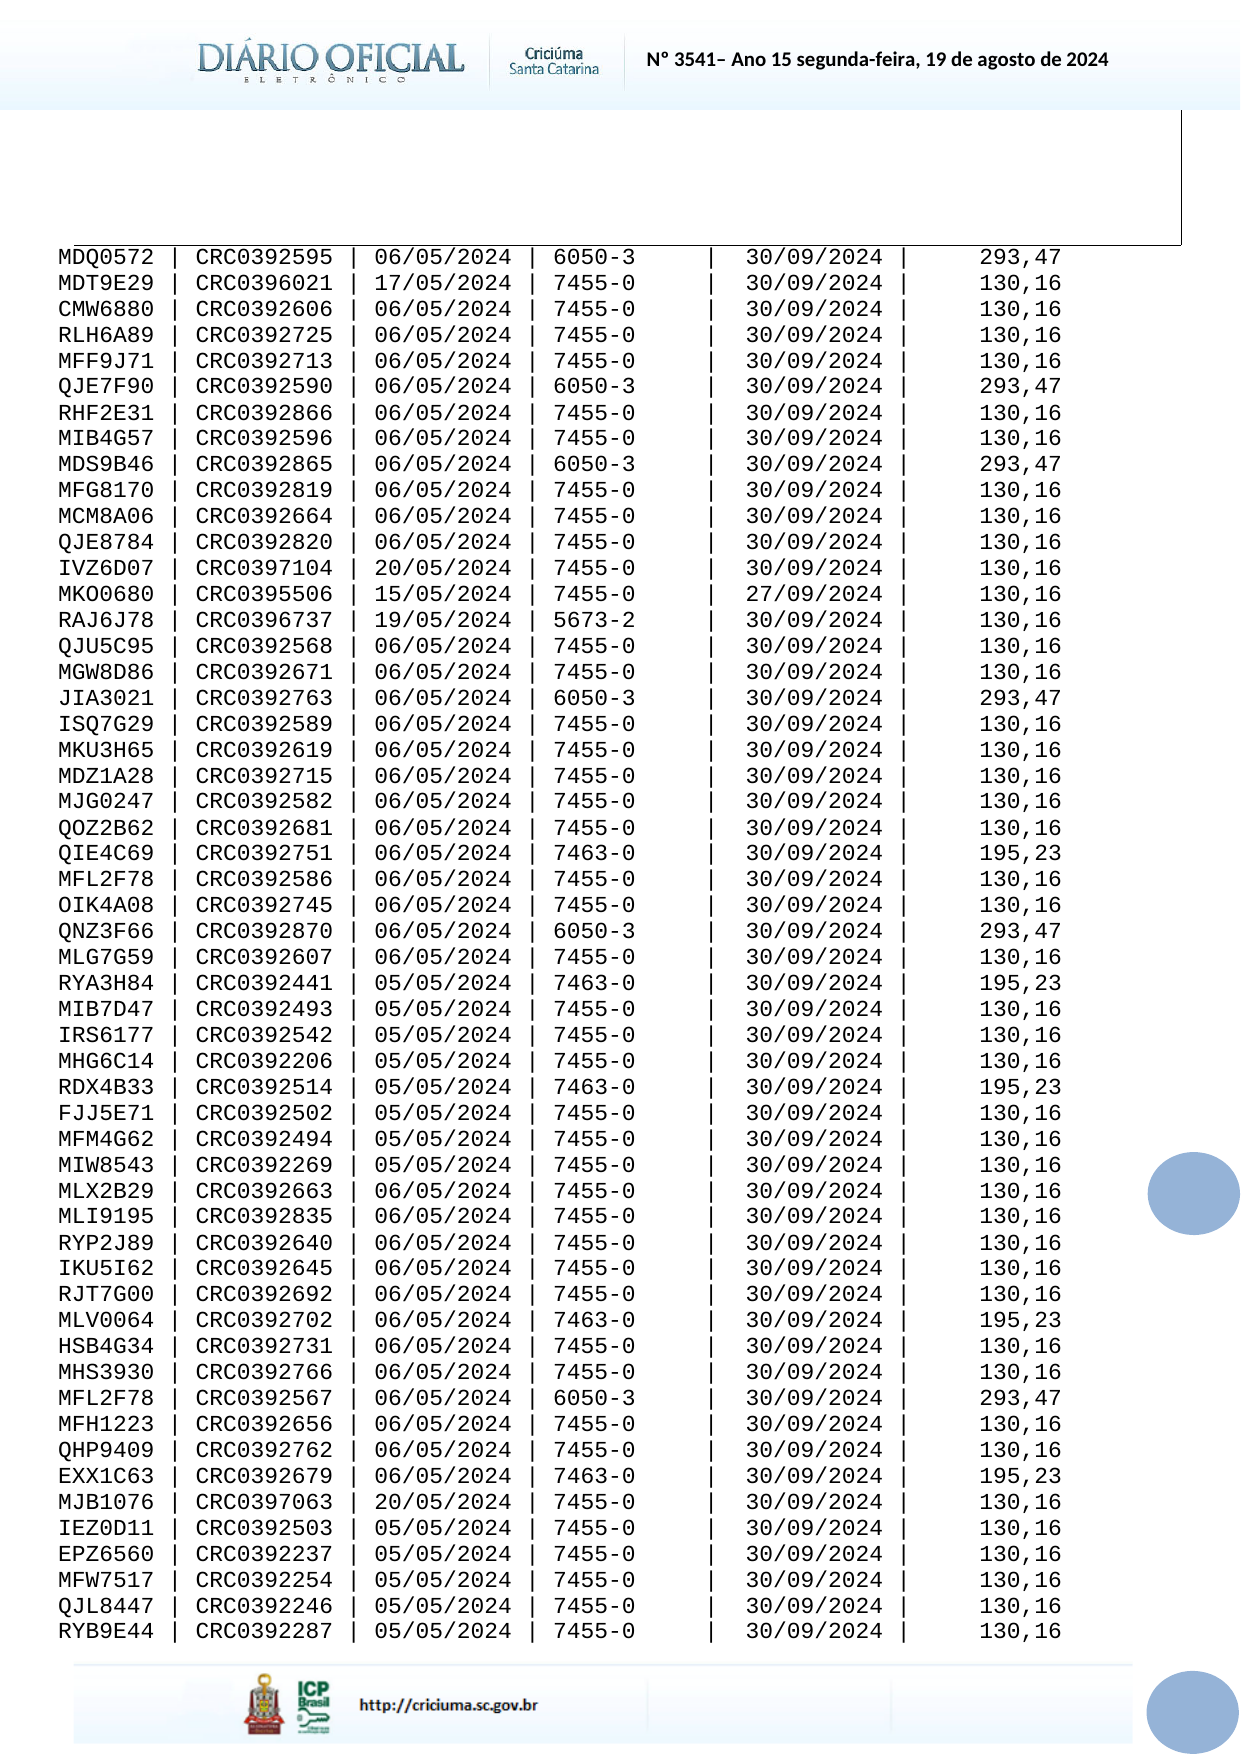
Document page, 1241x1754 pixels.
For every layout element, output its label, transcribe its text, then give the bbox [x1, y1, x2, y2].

text IRS6177 | CRC0392542 | 05/05/2024 | 7455-0 | 30/09/2024 | 130,16 [44, 1023, 1181, 1049]
text RDX4B33 | CRC0392514 | 05/05/2024 | 7463-0 | 30/09/2024 | 195,23 [44, 1075, 1181, 1101]
text MJG0247 | CRC0392582 | 06/05/2024 | 7455-0 | 30/09/2024 | 130,16 [44, 790, 1181, 816]
text QJE7F90 | CRC0392590 | 06/05/2024 | 6050-3 | 30/09/2024 | 293,47 [44, 375, 1181, 401]
text MIW8543 | CRC0392269 | 05/05/2024 | 7455-0 | 30/09/2024 | 130,16 [44, 1153, 1180, 1179]
text EPZ6560 | CRC0392237 | 05/05/2024 | 7455-0 | 30/09/2024 | 130,16 [44, 1542, 1181, 1568]
text MIB7D47 | CRC0392493 | 05/05/2024 | 7455-0 | 30/09/2024 | 130,16 [44, 997, 1181, 1023]
text MDT9E29 | CRC0396021 | 17/05/2024 | 7455-0 | 30/09/2024 | 130,16 [44, 271, 1181, 297]
text RAJ6J78 | CRC0396737 | 19/05/2024 | 5673-2 | 30/09/2024 | 130,16 [44, 608, 1181, 634]
text QIE4C69 | CRC0392751 | 06/05/2024 | 7463-0 | 30/09/2024 | 195,23 [44, 842, 1181, 868]
text MLX2B29 | CRC0392663 | 06/05/2024 | 7455-0 | 30/09/2024 | 130,16 [44, 1179, 1150, 1205]
text MDZ1A28 | CRC0392715 | 06/05/2024 | 7455-0 | 30/09/2024 | 130,16 [44, 764, 1181, 790]
text EXX1C63 | CRC0392679 | 06/05/2024 | 7463-0 | 30/09/2024 | 195,23 [44, 1464, 1181, 1490]
text RLH6A89 | CRC0392725 | 06/05/2024 | 7455-0 | 30/09/2024 | 130,16 [44, 323, 1181, 349]
text MIB4G57 | CRC0392596 | 06/05/2024 | 7455-0 | 30/09/2024 | 130,16 [44, 427, 1181, 453]
text QJL8447 | CRC0392246 | 05/05/2024 | 7455-0 | 30/09/2024 | 130,16 [44, 1594, 1181, 1620]
text JIA3021 | CRC0392763 | 06/05/2024 | 6050-3 | 30/09/2024 | 293,47 [44, 686, 1181, 712]
text MDQ0572 | CRC0392595 | 06/05/2024 | 6050-3 | 30/09/2024 | 293,47 [44, 245, 1181, 271]
text RYA3H84 | CRC0392441 | 05/05/2024 | 7463-0 | 30/09/2024 | 195,23 [44, 971, 1181, 997]
text MHS3930 | CRC0392766 | 06/05/2024 | 7455-0 | 30/09/2024 | 130,16 [44, 1361, 1181, 1386]
text IKU5I62 | CRC0392645 | 06/05/2024 | 7455-0 | 30/09/2024 | 130,16 [44, 1257, 1181, 1283]
text MDS9B46 | CRC0392865 | 06/05/2024 | 6050-3 | 30/09/2024 | 293,47 [44, 453, 1181, 479]
text MLV0064 | CRC0392702 | 06/05/2024 | 7463-0 | 30/09/2024 | 195,23 [44, 1309, 1181, 1334]
text CMW6880 | CRC0392606 | 06/05/2024 | 7455-0 | 30/09/2024 | 130,16 [44, 297, 1181, 323]
text MFH1223 | CRC0392656 | 06/05/2024 | 7455-0 | 30/09/2024 | 130,16 [44, 1412, 1181, 1438]
text IEZ0D11 | CRC0392503 | 05/05/2024 | 7455-0 | 30/09/2024 | 130,16 [44, 1516, 1181, 1542]
text MKU3H65 | CRC0392619 | 06/05/2024 | 7455-0 | 30/09/2024 | 130,16 [44, 738, 1181, 764]
text MJB1076 | CRC0397063 | 20/05/2024 | 7455-0 | 30/09/2024 | 130,16 [44, 1490, 1181, 1516]
text MGW8D86 | CRC0392671 | 06/05/2024 | 7455-0 | 30/09/2024 | 130,16 [44, 660, 1181, 686]
text MLI9195 | CRC0392835 | 06/05/2024 | 7455-0 | 30/09/2024 | 130,16 [44, 1205, 1171, 1231]
text FJJ5E71 | CRC0392502 | 05/05/2024 | 7455-0 | 30/09/2024 | 130,16 [44, 1101, 1181, 1127]
text HSB4G34 | CRC0392731 | 06/05/2024 | 7455-0 | 30/09/2024 | 130,16 [44, 1334, 1181, 1361]
text QHP9409 | CRC0392762 | 06/05/2024 | 7455-0 | 30/09/2024 | 130,16 [44, 1438, 1181, 1464]
text ISQ7G29 | CRC0392589 | 06/05/2024 | 7455-0 | 30/09/2024 | 130,16 [44, 712, 1181, 738]
text QOZ2B62 | CRC0392681 | 06/05/2024 | 7455-0 | 30/09/2024 | 130,16 [44, 816, 1181, 842]
text MLG7G59 | CRC0392607 | 06/05/2024 | 7455-0 | 30/09/2024 | 130,16 [44, 946, 1181, 971]
text MFM4G62 | CRC0392494 | 05/05/2024 | 7455-0 | 30/09/2024 | 130,16 [44, 1127, 1181, 1153]
text RYP2J89 | CRC0392640 | 06/05/2024 | 7455-0 | 30/09/2024 | 130,16 [44, 1231, 1181, 1257]
text RJT7G00 | CRC0392692 | 06/05/2024 | 7455-0 | 30/09/2024 | 130,16 [44, 1283, 1181, 1309]
text MFL2F78 | CRC0392586 | 06/05/2024 | 7455-0 | 30/09/2024 | 130,16 [44, 868, 1181, 894]
text QJU5C95 | CRC0392568 | 06/05/2024 | 7455-0 | 30/09/2024 | 130,16 [44, 634, 1181, 660]
text RYB9E44 | CRC0392287 | 05/05/2024 | 7455-0 | 30/09/2024 | 130,16 [44, 1620, 1181, 1646]
text QJE8784 | CRC0392820 | 06/05/2024 | 7455-0 | 30/09/2024 | 130,16 [44, 531, 1181, 556]
text OIK4A08 | CRC0392745 | 06/05/2024 | 7455-0 | 30/09/2024 | 130,16 [44, 894, 1181, 919]
text MFL2F78 | CRC0392567 | 06/05/2024 | 6050-3 | 30/09/2024 | 293,47 [44, 1386, 1181, 1412]
text MFW7517 | CRC0392254 | 05/05/2024 | 7455-0 | 30/09/2024 | 130,16 [44, 1568, 1181, 1594]
text MCM8A06 | CRC0392664 | 06/05/2024 | 7455-0 | 30/09/2024 | 130,16 [44, 504, 1181, 531]
text IVZ6D07 | CRC0397104 | 20/05/2024 | 7455-0 | 30/09/2024 | 130,16 [44, 556, 1181, 582]
text MFG8170 | CRC0392819 | 06/05/2024 | 7455-0 | 30/09/2024 | 130,16 [44, 479, 1181, 504]
text RHF2E31 | CRC0392866 | 06/05/2024 | 7455-0 | 30/09/2024 | 130,16 [44, 401, 1181, 427]
text MFF9J71 | CRC0392713 | 06/05/2024 | 7455-0 | 30/09/2024 | 130,16 [44, 349, 1181, 375]
text MKO0680 | CRC0395506 | 15/05/2024 | 7455-0 | 27/09/2024 | 130,16 [44, 582, 1181, 608]
text MHG6C14 | CRC0392206 | 05/05/2024 | 7455-0 | 30/09/2024 | 130,16 [44, 1049, 1181, 1075]
text QNZ3F66 | CRC0392870 | 06/05/2024 | 6050-3 | 30/09/2024 | 293,47 [44, 919, 1181, 946]
